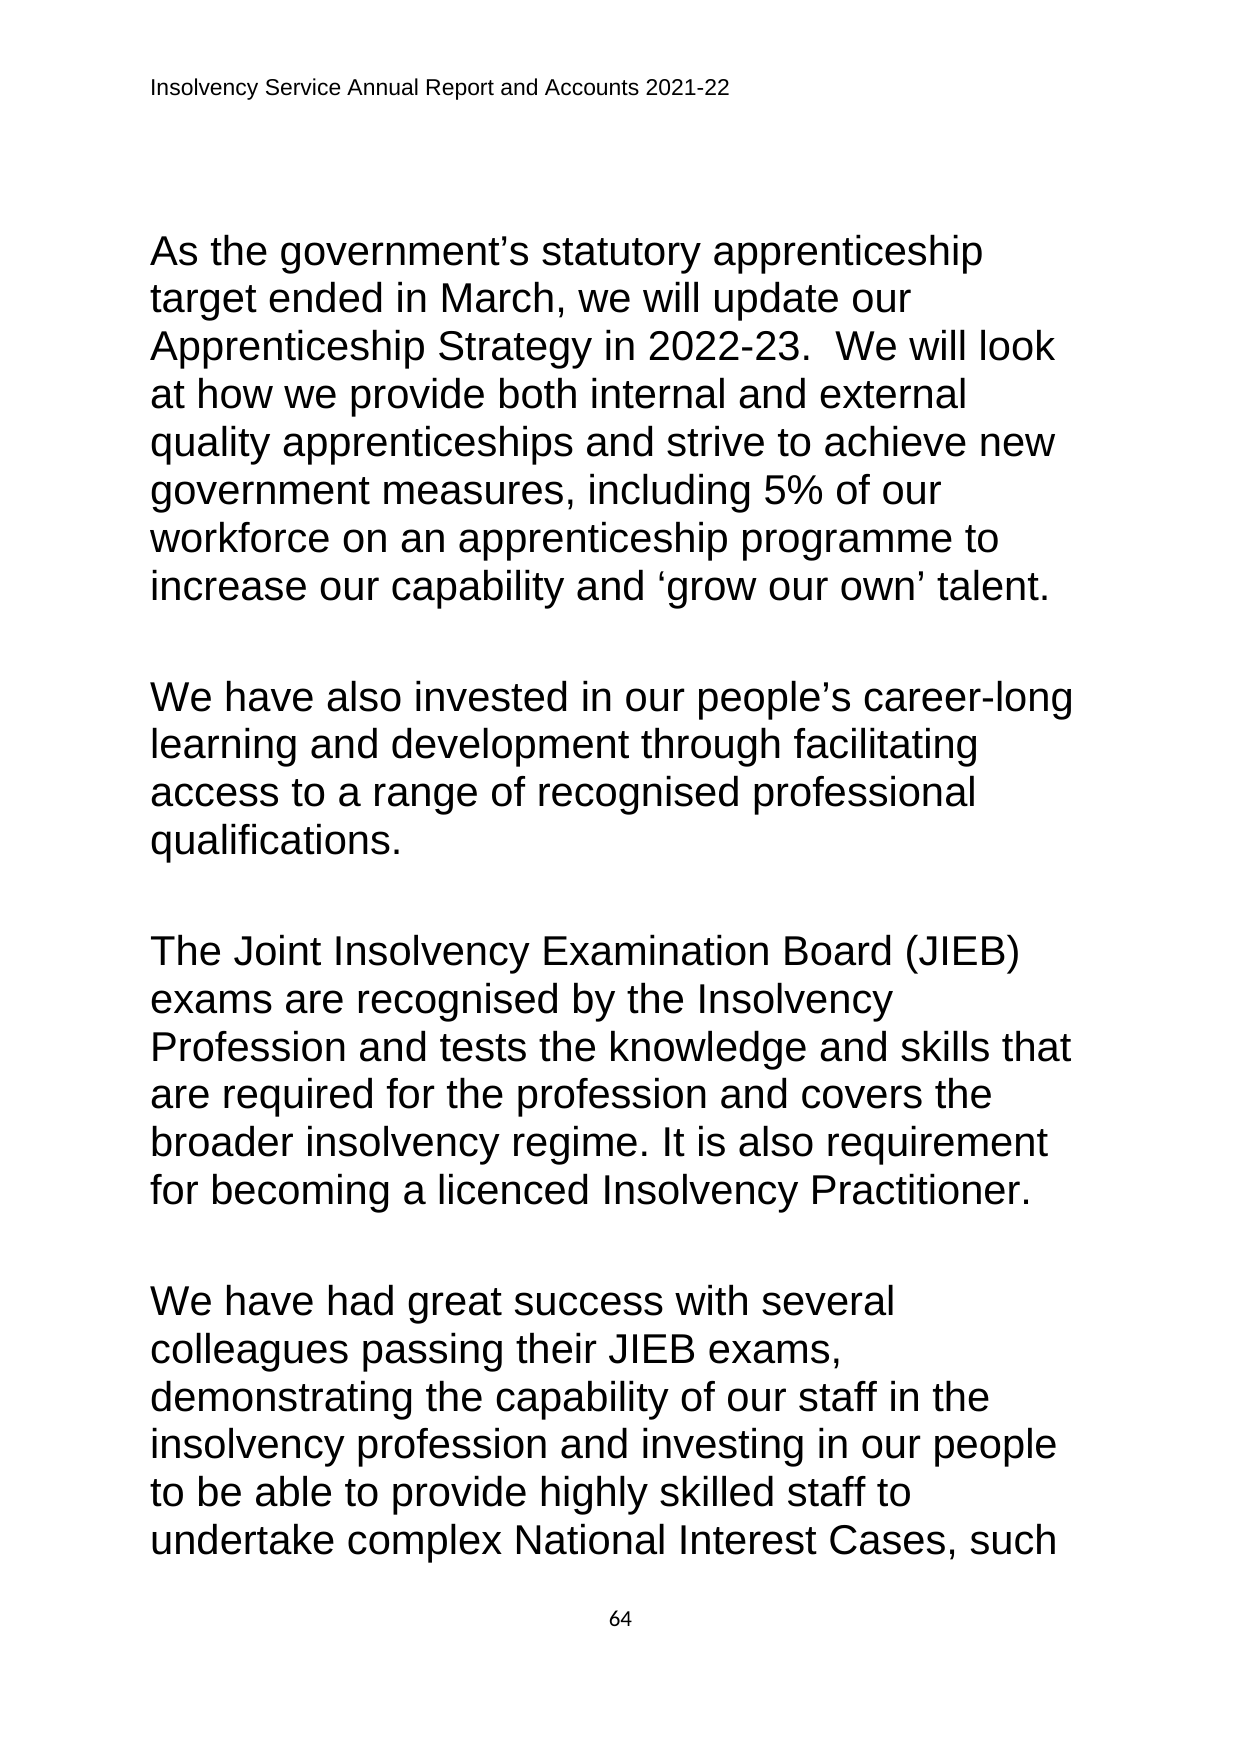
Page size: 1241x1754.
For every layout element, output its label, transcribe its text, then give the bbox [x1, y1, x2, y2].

text We have also invested in our people’s career-long learning and development through facilitating access to a range of recognised professional qualifications. [150, 672, 1090, 863]
text We have had great success with several colleagues passing their JIEB exams, demonstrating the capability of our staff in the insolvency profession and investing in our people to be able to provide highly skilled staff to undertake complex National Interest Cases, such [150, 1276, 1090, 1563]
text As the government’s statutory apprenticeship target ended in March, we will update our Apprenticeship Strategy in 2022-23. We will look at how we provide both internal and external quality apprenticeships and strive to achieve new government measures, including 5% of our workforce on an apprenticeship programme to increase our capability and ‘grow our own’ talent. [150, 226, 1090, 609]
text The Joint Insolvency Examination Board (JIEB) exams are recognised by the Insolvency Profession and tests the knowledge and skills that are required for the profession and covers the broader insolvency regime. It is also requirement for becoming a licenced Insolvency Practitioner. [150, 926, 1090, 1213]
